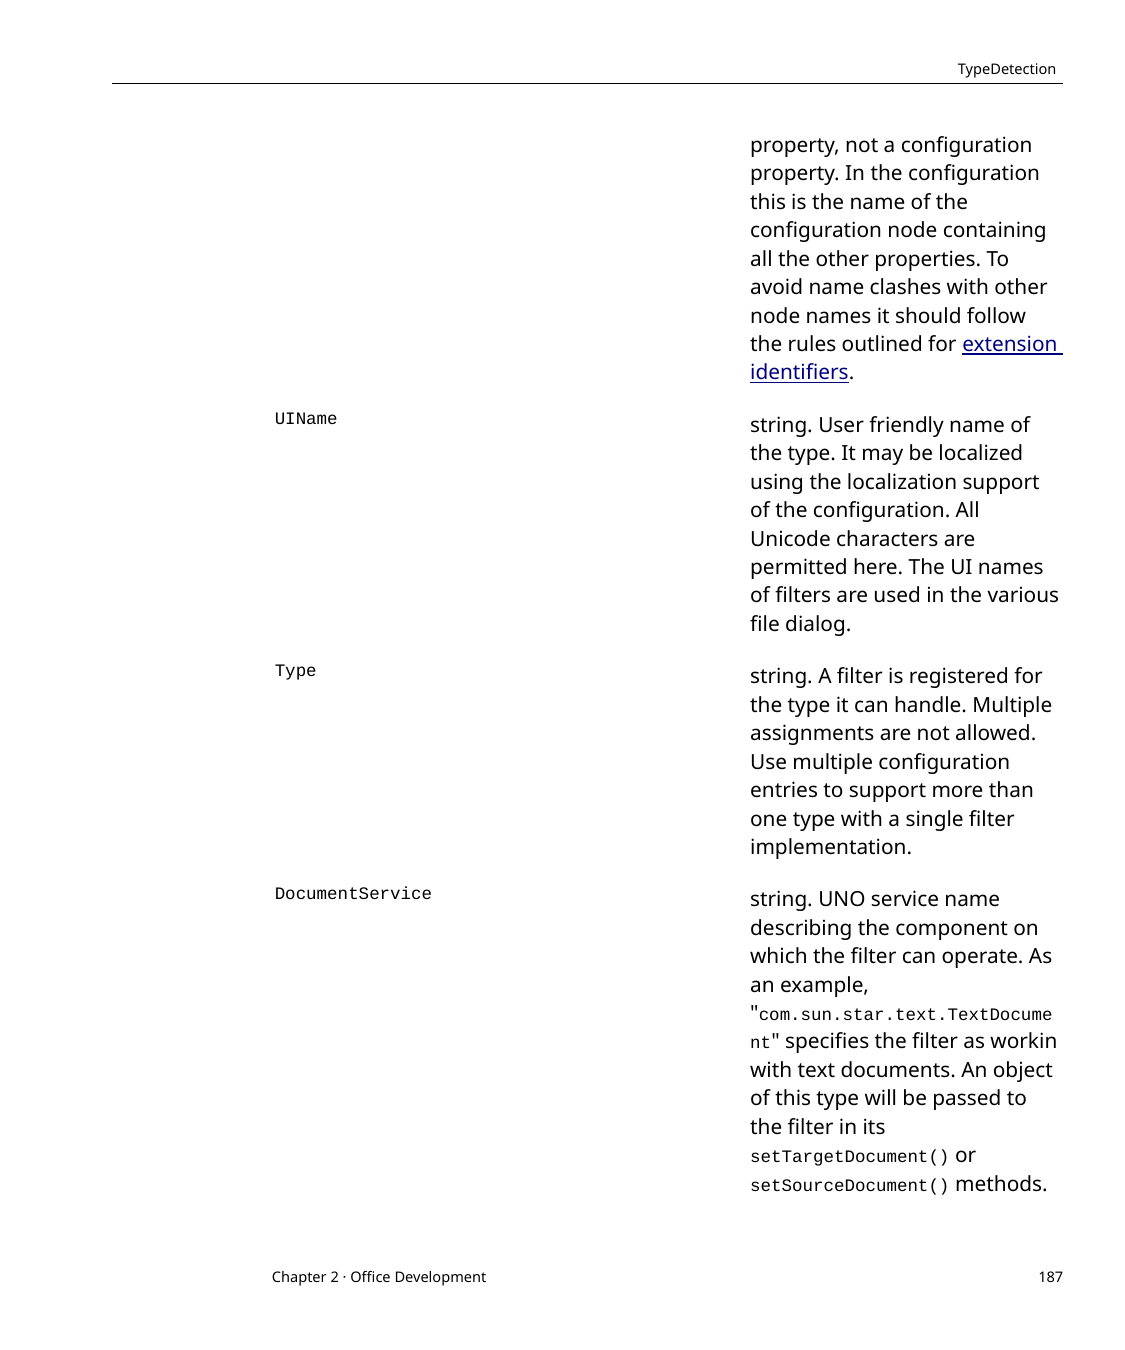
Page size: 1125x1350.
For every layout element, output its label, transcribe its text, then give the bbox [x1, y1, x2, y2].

table_cell string. A filter is registered for the type it can handle. Multiple assignments are not allowed. Use multiple configuration entries to support more than one type with a single filter implementation. [588, 650, 1063, 872]
table_cell property, not a configuration property. In the configuration this is the name of the configuration node containing all the other properties. To avoid name clashes with other node names it should follow the rules outlined for extension identifiers. [588, 118, 1063, 398]
table_cell Type [112, 650, 587, 872]
table_cell string. User friendly name of the type. It may be localized using the localization support of the configuration. All Unicode characters are permitted here. The UI names of filters are used in the various file dialog. [588, 398, 1063, 649]
table_cell [112, 118, 587, 398]
table_cell DocumentService [112, 873, 587, 1209]
table_cell string. UNO service name describing the component on which the filter can operate. As an example, "com.sun.star.text.TextDocument" specifies the filter as workin with text documents. An object of this type will be passed to the filter in its setTargetDocument() or setSourceDocument() methods. [588, 873, 1063, 1209]
table_cell UIName [112, 398, 587, 649]
